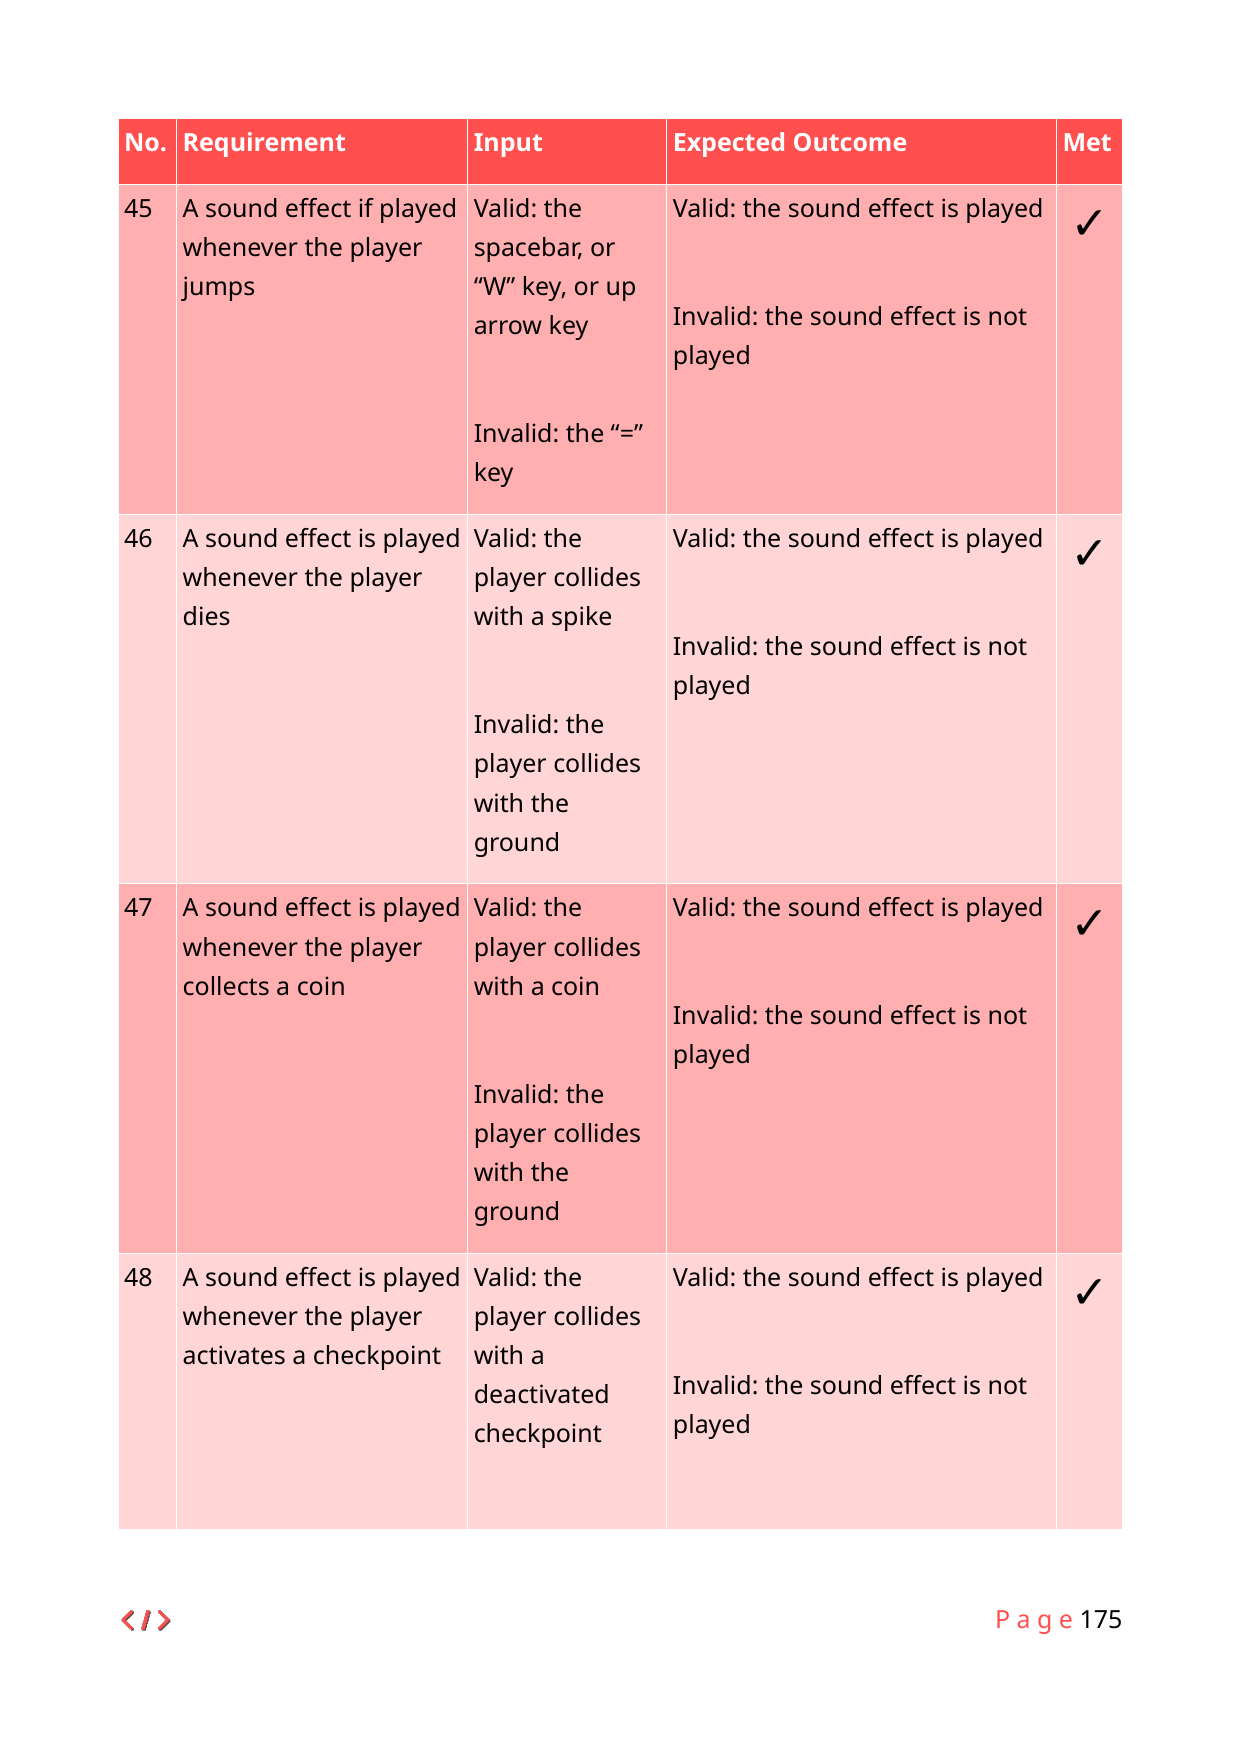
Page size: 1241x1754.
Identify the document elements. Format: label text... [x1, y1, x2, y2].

table_cell A sound effect is played whenever the player collects a coin [177, 884, 467, 1253]
table_cell Valid: the player collides with a deactivated checkpoint [468, 1254, 666, 1529]
table_cell 46 [119, 515, 176, 883]
table_header Met [1057, 119, 1122, 184]
table_cell 48 [119, 1254, 176, 1529]
table_cell Valid: the player collides with a spike Invalid: the player collides with the ground [468, 515, 666, 883]
table_cell Valid: the sound effect is played Invalid: the sound effect is not played [667, 185, 1056, 514]
table_header Input [468, 119, 666, 184]
table_header No. [119, 119, 176, 184]
table_cell Valid: the spacebar, or “W” key, or up arrow key Invalid: the “=” key [468, 185, 666, 514]
table_cell A sound effect is played whenever the player dies [177, 515, 467, 883]
table_cell Valid: the sound effect is played Invalid: the sound effect is not played [667, 884, 1056, 1253]
table_header Expected Outcome [667, 119, 1056, 184]
table_cell A sound effect is played whenever the player activates a checkpoint [177, 1254, 467, 1529]
table_cell ✓ [1057, 884, 1122, 1253]
table_cell ✓ [1057, 515, 1122, 883]
table_cell ✓ [1057, 1254, 1122, 1529]
table_cell ✓ [1057, 185, 1122, 514]
table_cell 47 [119, 884, 176, 1253]
table_cell 45 [119, 185, 176, 514]
table_cell Valid: the sound effect is played Invalid: the sound effect is not played [667, 515, 1056, 883]
table_header Requirement [177, 119, 467, 184]
table_cell A sound effect if played whenever the player jumps [177, 185, 467, 514]
picture [116, 1591, 175, 1649]
table_cell Valid: the sound effect is played Invalid: the sound effect is not played [667, 1254, 1056, 1529]
table_cell Valid: the player collides with a coin Invalid: the player collides with the ground [468, 884, 666, 1253]
